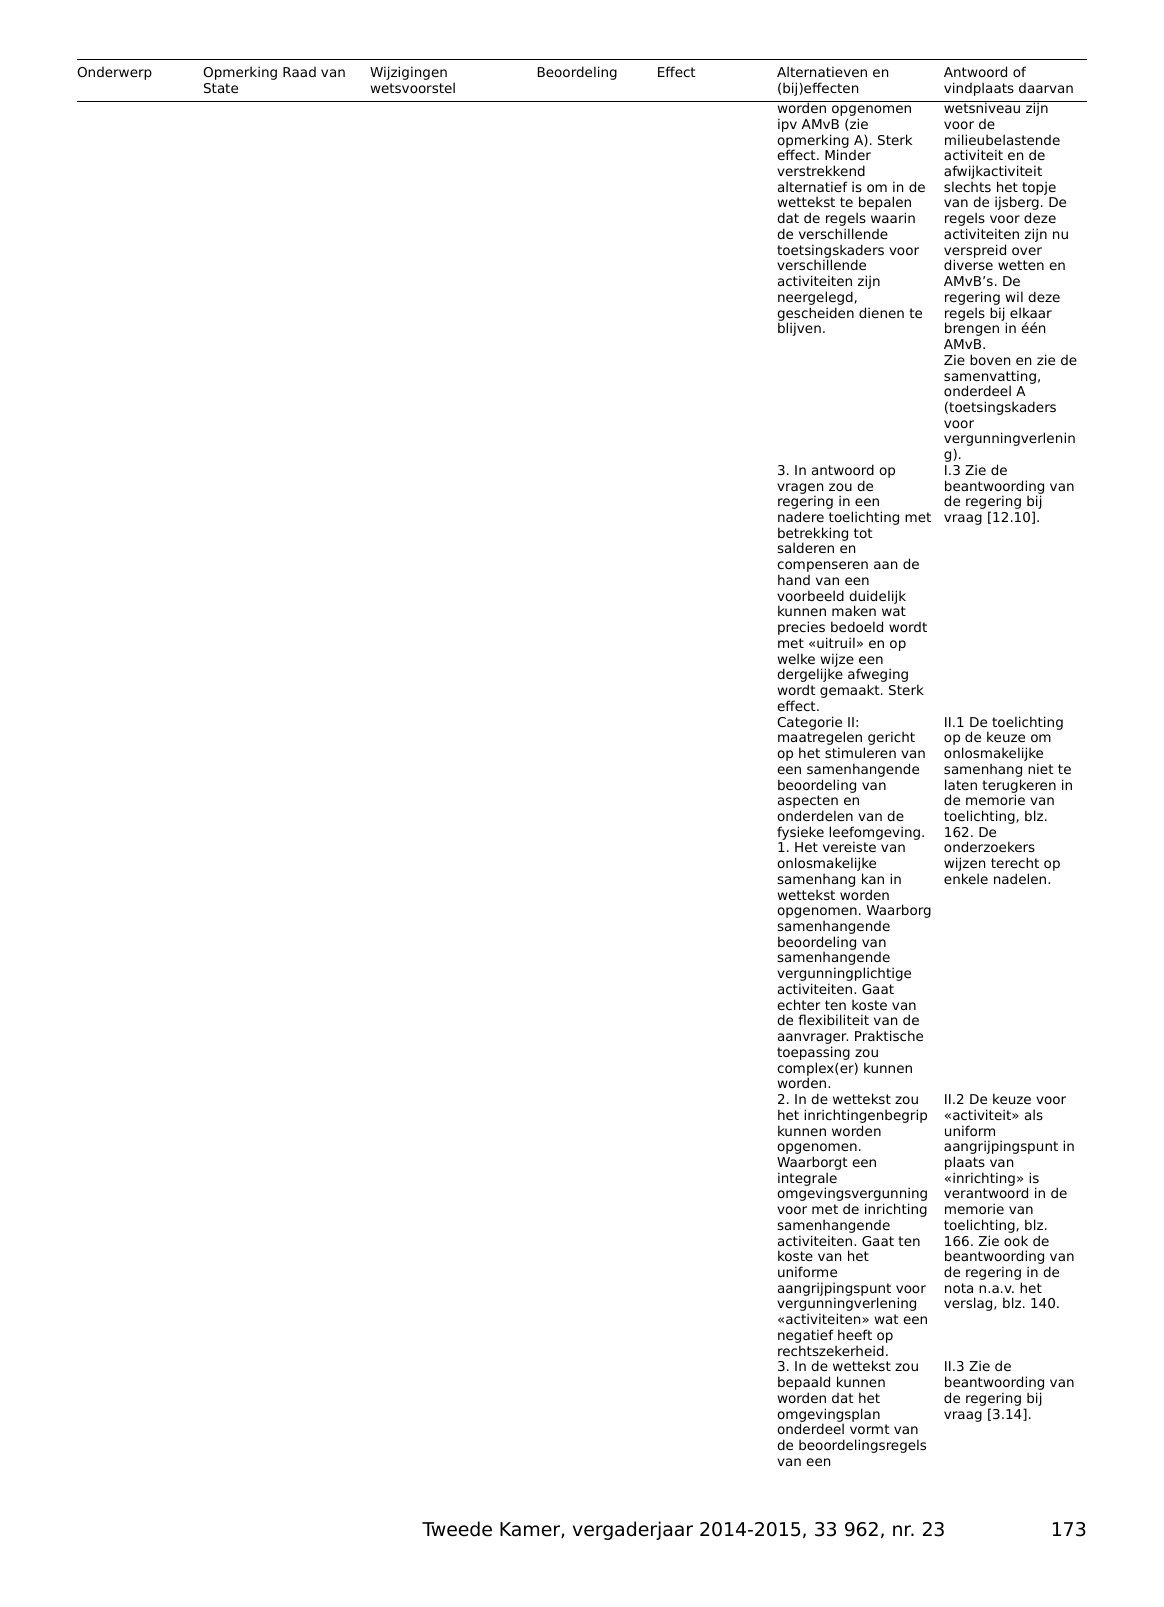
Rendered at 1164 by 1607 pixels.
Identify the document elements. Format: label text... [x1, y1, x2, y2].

table_cell [651, 102, 771, 463]
table_cell [364, 1092, 531, 1359]
table_cell II.2 De keuze voor «activiteit» als uniform aangrijpingspunt in plaats van «inrichting» is verantwoord in de memorie van toelichting, blz. 166. Zie ook de beantwoording van de regering in de nota n.a.v. het verslag, blz. 140. [938, 1092, 1087, 1359]
table_cell [197, 463, 364, 714]
table_cell [364, 714, 531, 1092]
table_cell worden opgenomen ipv AMvB (zie opmerking A). Sterk effect. Minder verstrekkend alternatief is om in de wettekst te bepalen dat de regels waarin de verschillende toetsingskaders voor verschillende activiteiten zijn neergelegd, gescheiden dienen te blijven. [771, 102, 938, 463]
table_cell I.3 Zie de beantwoording van de regering bij vraag [12.10]. [938, 463, 1087, 714]
table_cell [364, 1359, 531, 1469]
table_header Opmerking Raad van State [197, 60, 364, 101]
table_cell [531, 1359, 651, 1469]
table_cell [651, 1359, 771, 1469]
table_cell [77, 102, 197, 463]
table_cell [197, 1092, 364, 1359]
table_cell [364, 463, 531, 714]
table_cell [531, 463, 651, 714]
table_cell Categorie II: maatregelen gericht op het stimuleren van een samenhangende beoordeling van aspecten en onderdelen van de fysieke leefomgeving. 1. Het vereiste van onlosmakelijke samenhang kan in wettekst worden opgenomen. Waarborg samenhangende beoordeling van samenhangende vergunningplichtige activiteiten. Gaat echter ten koste van de flexibiliteit van de aanvrager. Praktische toepassing zou complex(er) kunnen worden. [771, 714, 938, 1092]
table_cell [197, 714, 364, 1092]
table_header Effect [651, 60, 771, 101]
table_cell 3. In de wettekst zou bepaald kunnen worden dat het omgevingsplan onderdeel vormt van de beoordelingsregels van een [771, 1359, 938, 1469]
table_cell [651, 714, 771, 1092]
table_cell II.1 De toelichting op de keuze om onlosmakelijke samenhang niet te laten terugkeren in de memorie van toelichting, blz. 162. De onderzoekers wijzen terecht op enkele nadelen. [938, 714, 1087, 1092]
table_cell wetsniveau zijn voor de milieubelastende activiteit en de afwijkactiviteit slechts het topje van de ijsberg. De regels voor deze activiteiten zijn nu verspreid over diverse wetten en AMvB’s. De regering wil deze regels bij elkaar brengen in één AMvB. Zie boven en zie de samenvatting, onderdeel A (toetsingskaders voor vergunningverlening). [938, 102, 1087, 463]
table_cell [77, 463, 197, 714]
table_header Alternatieven en (bij)effecten [771, 60, 938, 101]
table_header Wijzigingen wetsvoorstel [364, 60, 531, 101]
table_cell [531, 102, 651, 463]
table_cell [651, 1092, 771, 1359]
table_cell [77, 714, 197, 1092]
table_cell II.3 Zie de beantwoording van de regering bij vraag [3.14]. [938, 1359, 1087, 1469]
table_header Beoordeling [531, 60, 651, 101]
table_cell [531, 1092, 651, 1359]
table_cell 3. In antwoord op vragen zou de regering in een nadere toelichting met betrekking tot salderen en compenseren aan de hand van een voorbeeld duidelijk kunnen maken wat precies bedoeld wordt met «uitruil» en op welke wijze een dergelijke afweging wordt gemaakt. Sterk effect. [771, 463, 938, 714]
table_cell [77, 1092, 197, 1359]
table_cell 2. In de wettekst zou het inrichtingenbegrip kunnen worden opgenomen. Waarborgt een integrale omgevingsvergunning voor met de inrichting samenhangende activiteiten. Gaat ten koste van het uniforme aangrijpingspunt voor vergunningverlening «activiteiten» wat een negatief heeft op rechtszekerheid. [771, 1092, 938, 1359]
table_cell [364, 102, 531, 463]
table_cell [197, 102, 364, 463]
table_header Antwoord of vindplaats daarvan [938, 60, 1087, 101]
table_cell [77, 1359, 197, 1469]
table_cell [197, 1359, 364, 1469]
table_header Onderwerp [77, 60, 197, 101]
table_cell [531, 714, 651, 1092]
table_cell [651, 463, 771, 714]
